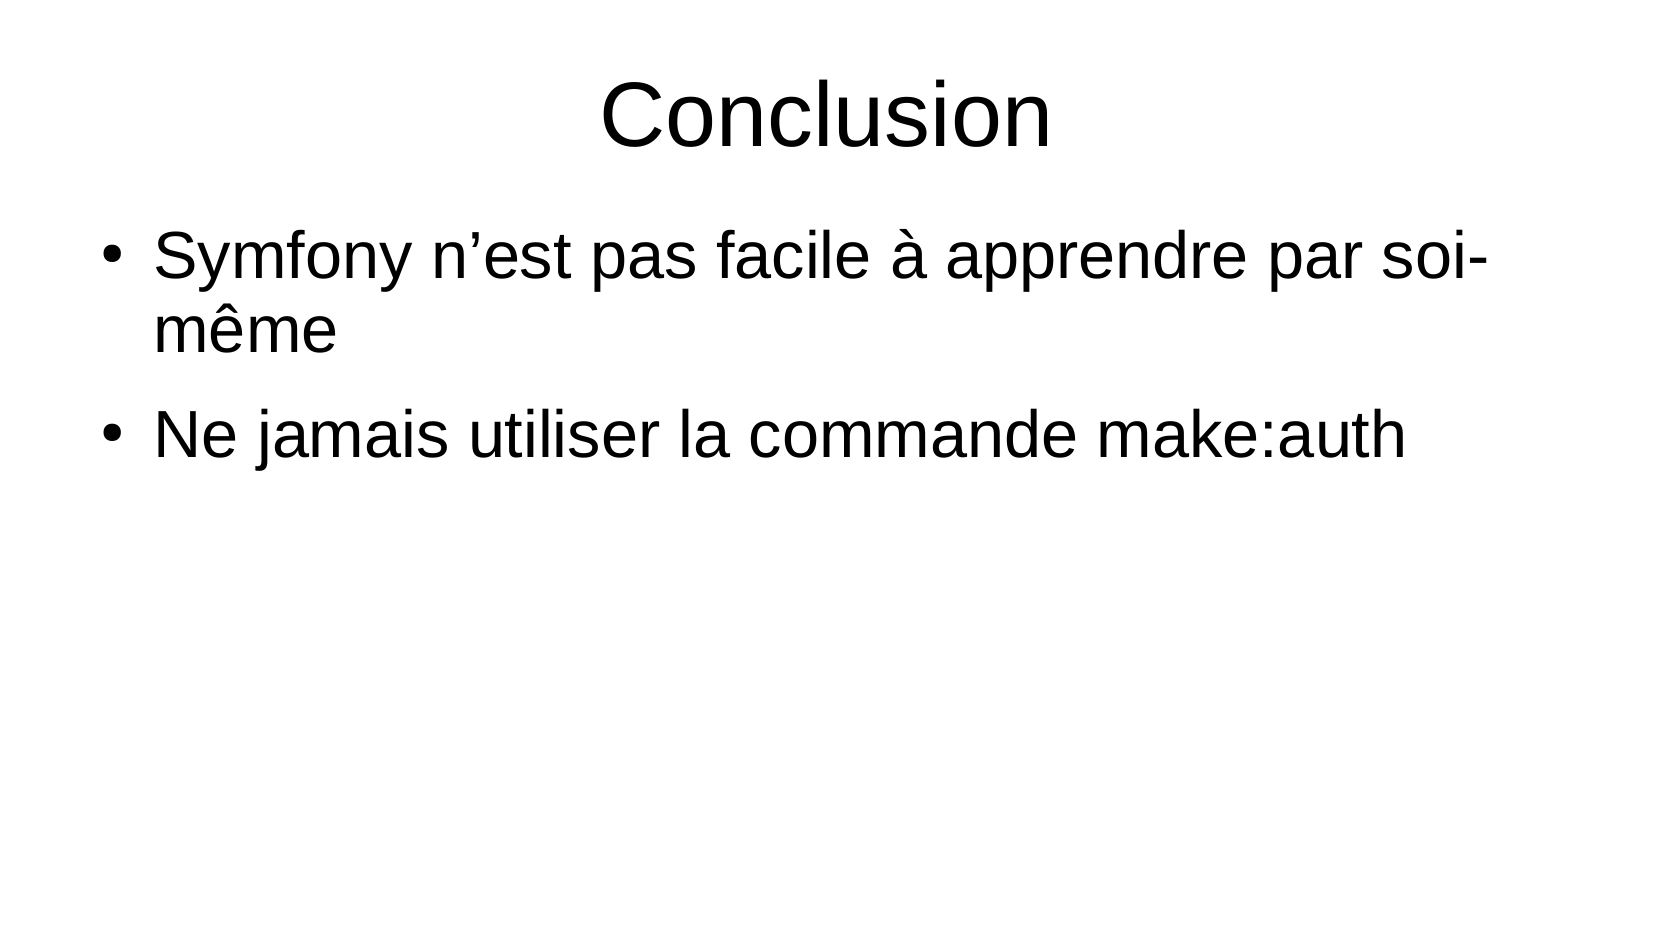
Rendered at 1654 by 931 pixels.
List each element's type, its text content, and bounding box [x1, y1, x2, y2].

title Conclusion [82, 37, 1571, 193]
list Symfony n’est pas facile à apprendre par soi-même Ne jamais utiliser la commande make:auth [82, 217, 1571, 758]
